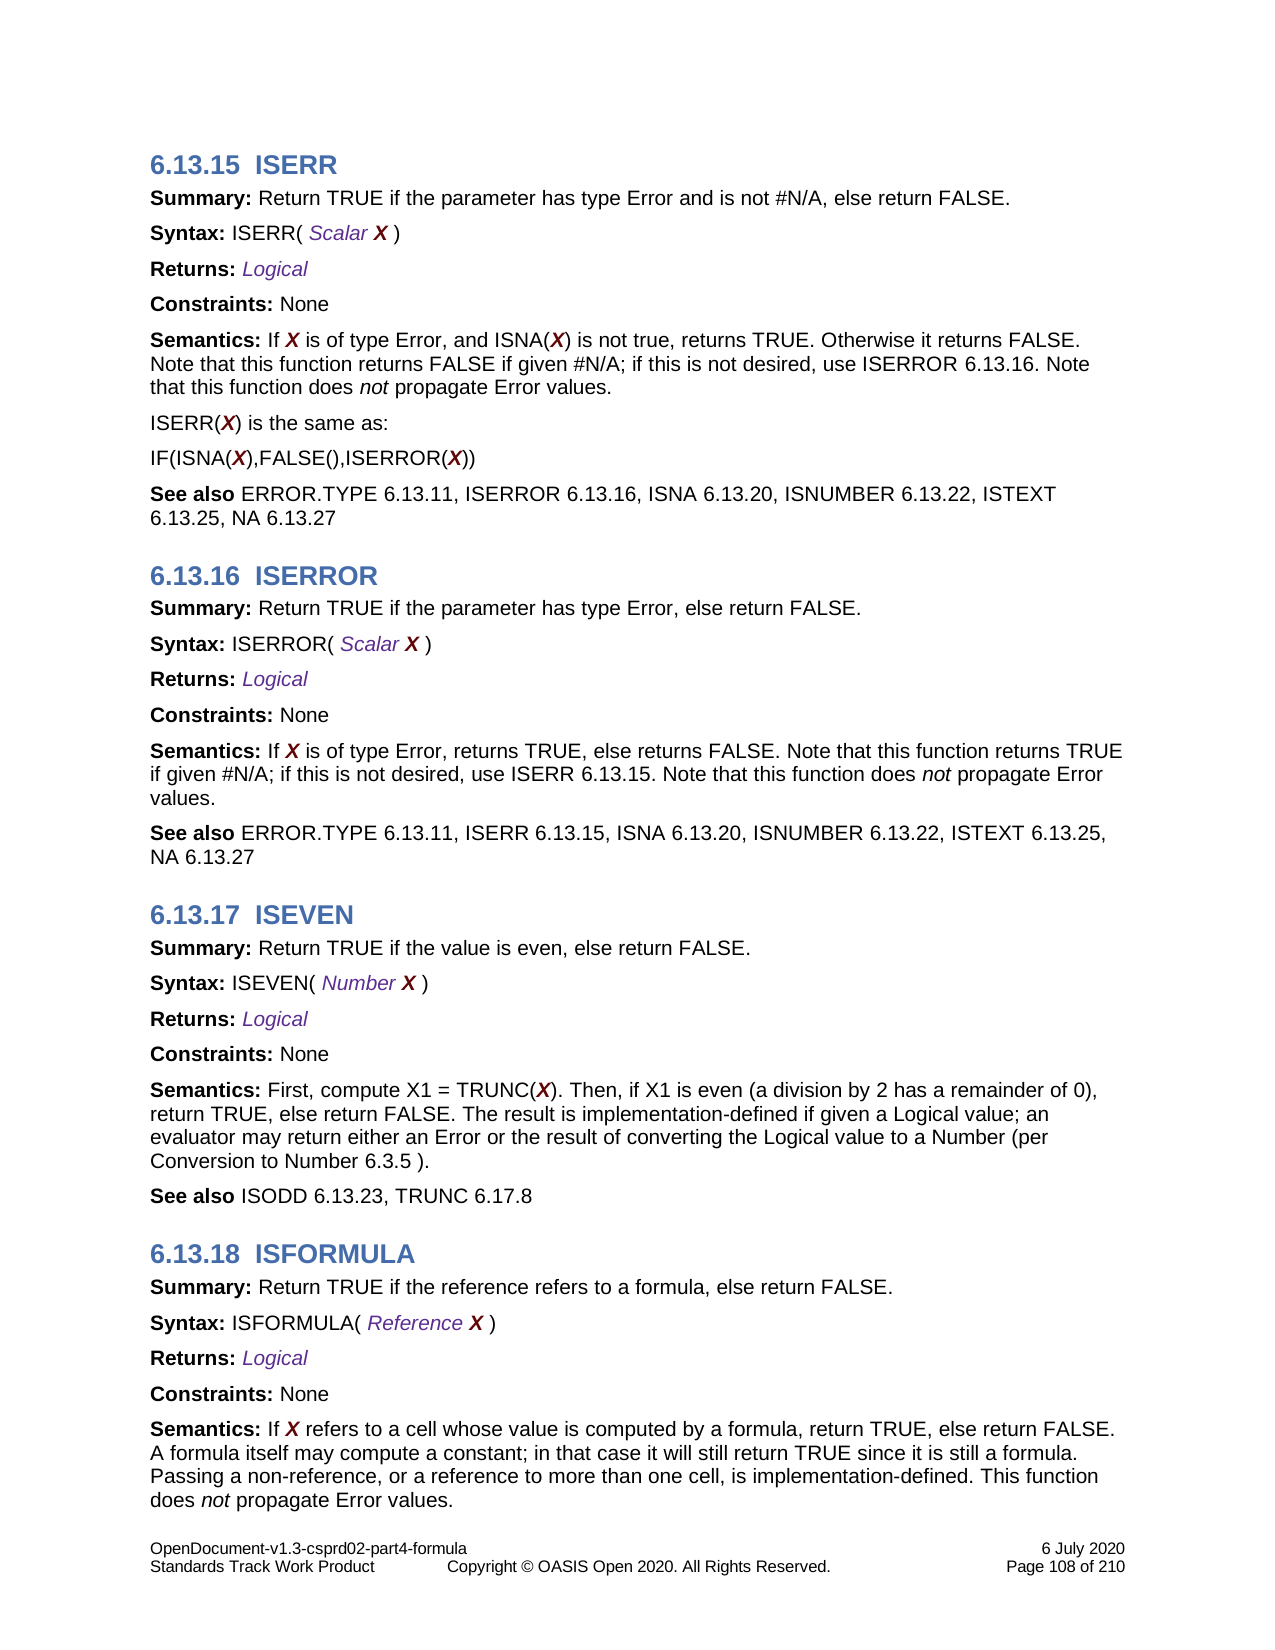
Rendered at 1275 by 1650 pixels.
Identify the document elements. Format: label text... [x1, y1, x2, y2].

text Syntax: ISEVEN( Number X ) [150, 972, 1125, 995]
subtitle ISEVEN [150, 900, 1125, 930]
text IF(ISNA(X),FALSE(),ISERROR(X)) [150, 447, 1125, 470]
text Constraints: None [150, 293, 1125, 316]
text Summary: Return TRUE if the parameter has type Error and is not #N/A, else return FALSE. [150, 186, 1125, 209]
subtitle ISFORMULA [150, 1239, 1125, 1269]
text See also ISODD 6.13.23, TRUNC 6.17.8 [150, 1185, 1125, 1208]
text Returns: Logical [150, 257, 1125, 281]
subtitle ISERROR [150, 561, 1125, 591]
text See also ERROR.TYPE 6.13.11, ISERROR 6.13.16, ISNA 6.13.20, ISNUMBER 6.13.22, ISTEXT 6.13.25, NA 6.13.27 [150, 482, 1125, 529]
text ISERR(X) is the same as: [150, 411, 1125, 435]
text Summary: Return TRUE if the value is even, else return FALSE. [150, 936, 1125, 959]
text Returns: Logical [150, 1347, 1125, 1370]
text Semantics: If X refers to a cell whose value is computed by a formula, return TRUE, else return FALSE. A formula itself may compute a constant; in that case it will still return TRUE since it is still a formula. Passing a non-reference, or a reference to more than one cell, is implementation-defined. This function does not propagate Error values. [150, 1418, 1125, 1512]
text Summary: Return TRUE if the reference refers to a formula, else return FALSE. [150, 1275, 1125, 1299]
text Constraints: None [150, 703, 1125, 727]
text Returns: Logical [150, 668, 1125, 691]
text Summary: Return TRUE if the parameter has type Error, else return FALSE. [150, 597, 1125, 620]
text See also ERROR.TYPE 6.13.11, ISERR 6.13.15, ISNA 6.13.20, ISNUMBER 6.13.22, ISTEXT 6.13.25, NA 6.13.27 [150, 822, 1125, 869]
text Semantics: First, compute X1 = TRUNC(X). Then, if X1 is even (a division by 2 has a remainder of 0), return TRUE, else return FALSE. The result is implementation-defined if given a Logical value; an evaluator may return either an Error or the result of converting the Logical value to a Number (per Conversion to Number 6.3.5 ). [150, 1078, 1125, 1173]
subtitle ISERR [150, 150, 1125, 180]
text Returns: Logical [150, 1007, 1125, 1031]
text Semantics: If X is of type Error, returns TRUE, else returns FALSE. Note that this function returns TRUE if given #N/A; if this is not desired, use ISERR 6.13.15. Note that this function does not propagate Error values. [150, 739, 1125, 810]
text Syntax: ISFORMULA( Reference X ) [150, 1311, 1125, 1334]
text Constraints: None [150, 1043, 1125, 1066]
text Semantics: If X is of type Error, and ISNA(X) is not true, returns TRUE. Otherwise it returns FALSE. Note that this function returns FALSE if given #N/A; if this is not desired, use ISERROR 6.13.16. Note that this function does not propagate Error values. [150, 328, 1125, 399]
text Syntax: ISERR( Scalar X ) [150, 222, 1125, 245]
text Constraints: None [150, 1382, 1125, 1406]
text Syntax: ISERROR( Scalar X ) [150, 632, 1125, 656]
